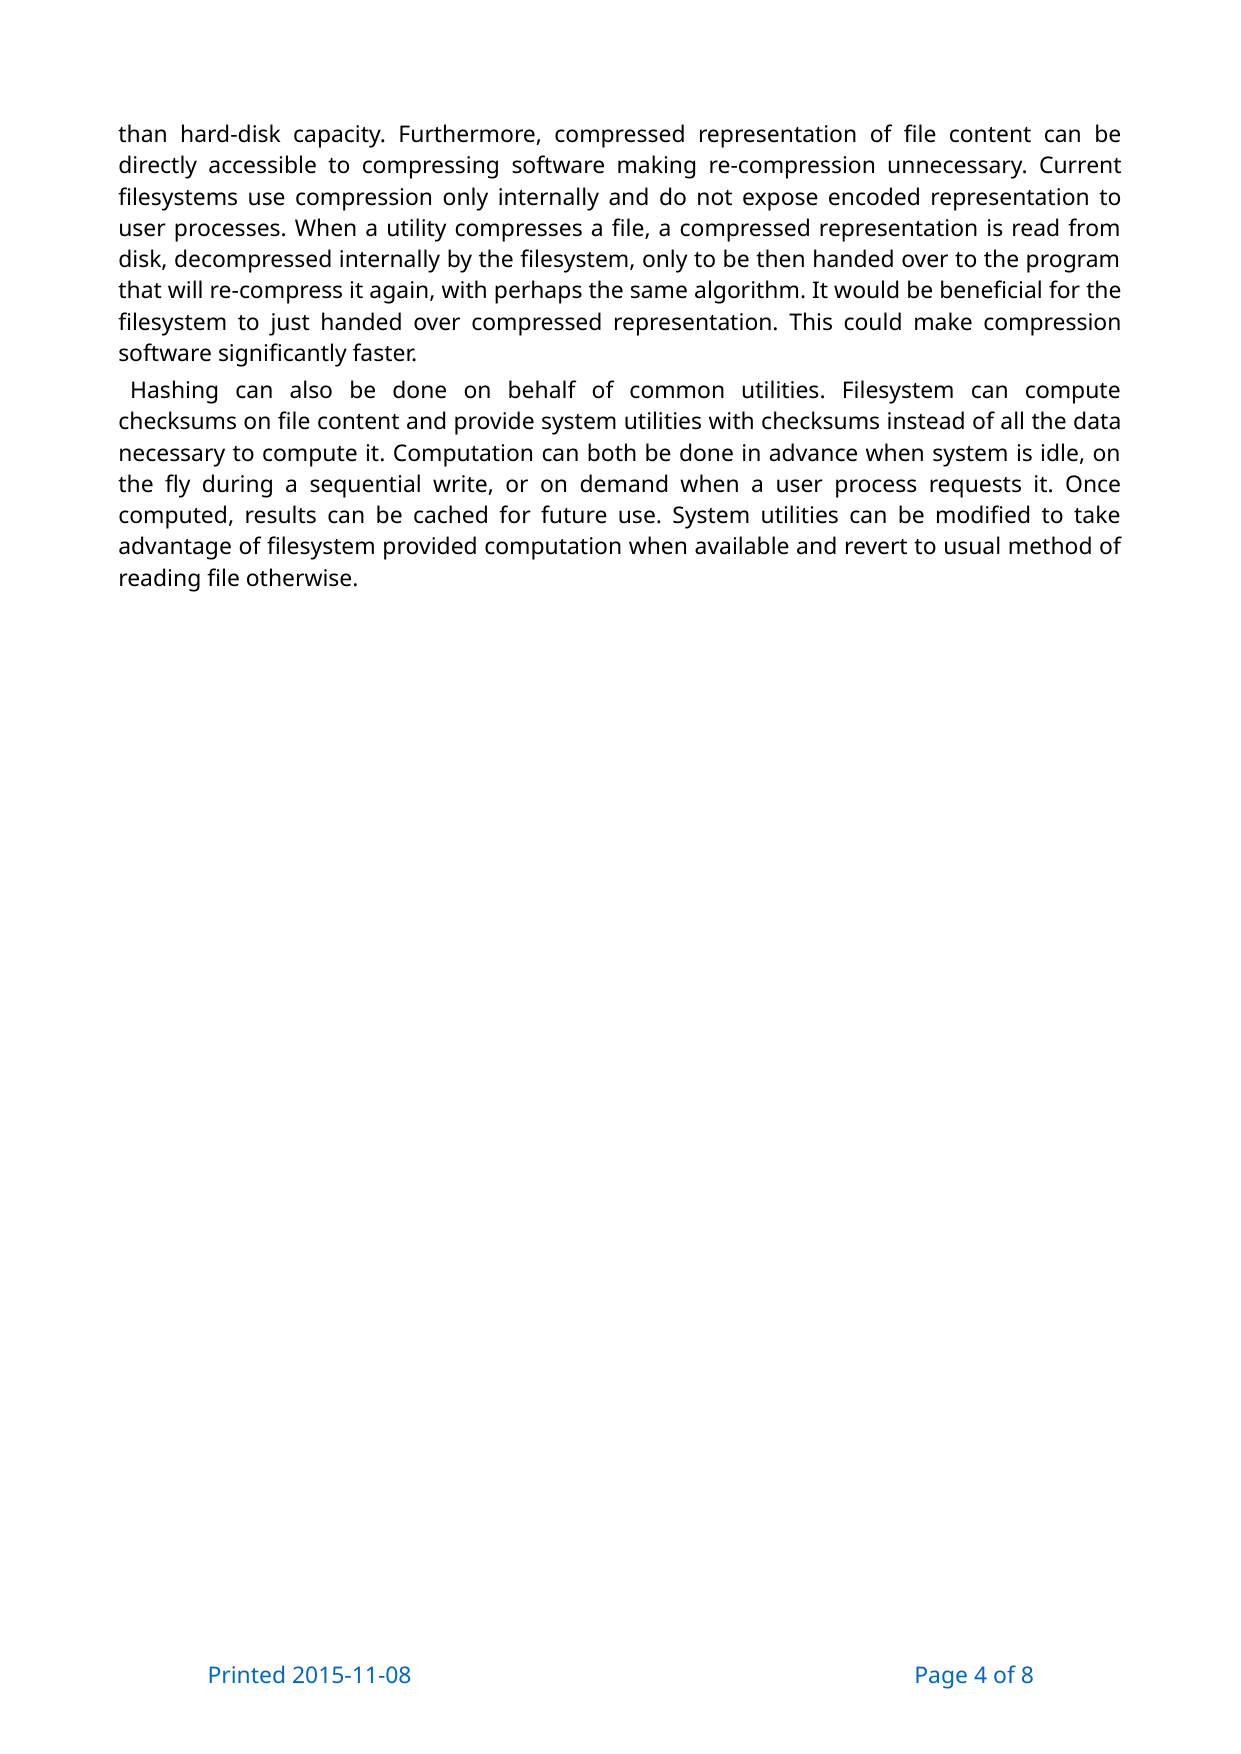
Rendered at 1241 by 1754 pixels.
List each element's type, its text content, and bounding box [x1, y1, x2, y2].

text Hashing can also be done on behalf of common utilities. Filesystem can compute checksums on file content and provide system utilities with checksums instead of all the data necessary to compute it. Computation can both be done in advance when system is idle, on the fly during a sequential write, or on demand when a user process requests it. Once computed, results can be cached for future use. System utilities can be modified to take advantage of filesystem provided computation when available and revert to usual method of reading file otherwise. [118, 374, 1122, 593]
text than hard-disk capacity. Furthermore, compressed representation of file content can be directly accessible to compressing software making re-compression unnecessary. Current filesystems use compression only internally and do not expose encoded representation to user processes. When a utility compresses a file, a compressed representation is read from disk, decompressed internally by the filesystem, only to be then handed over to the program that will re-compress it again, with perhaps the same algorithm. It would be beneficial for the filesystem to just handed over compressed representation. This could make compression software significantly faster. [118, 118, 1122, 368]
